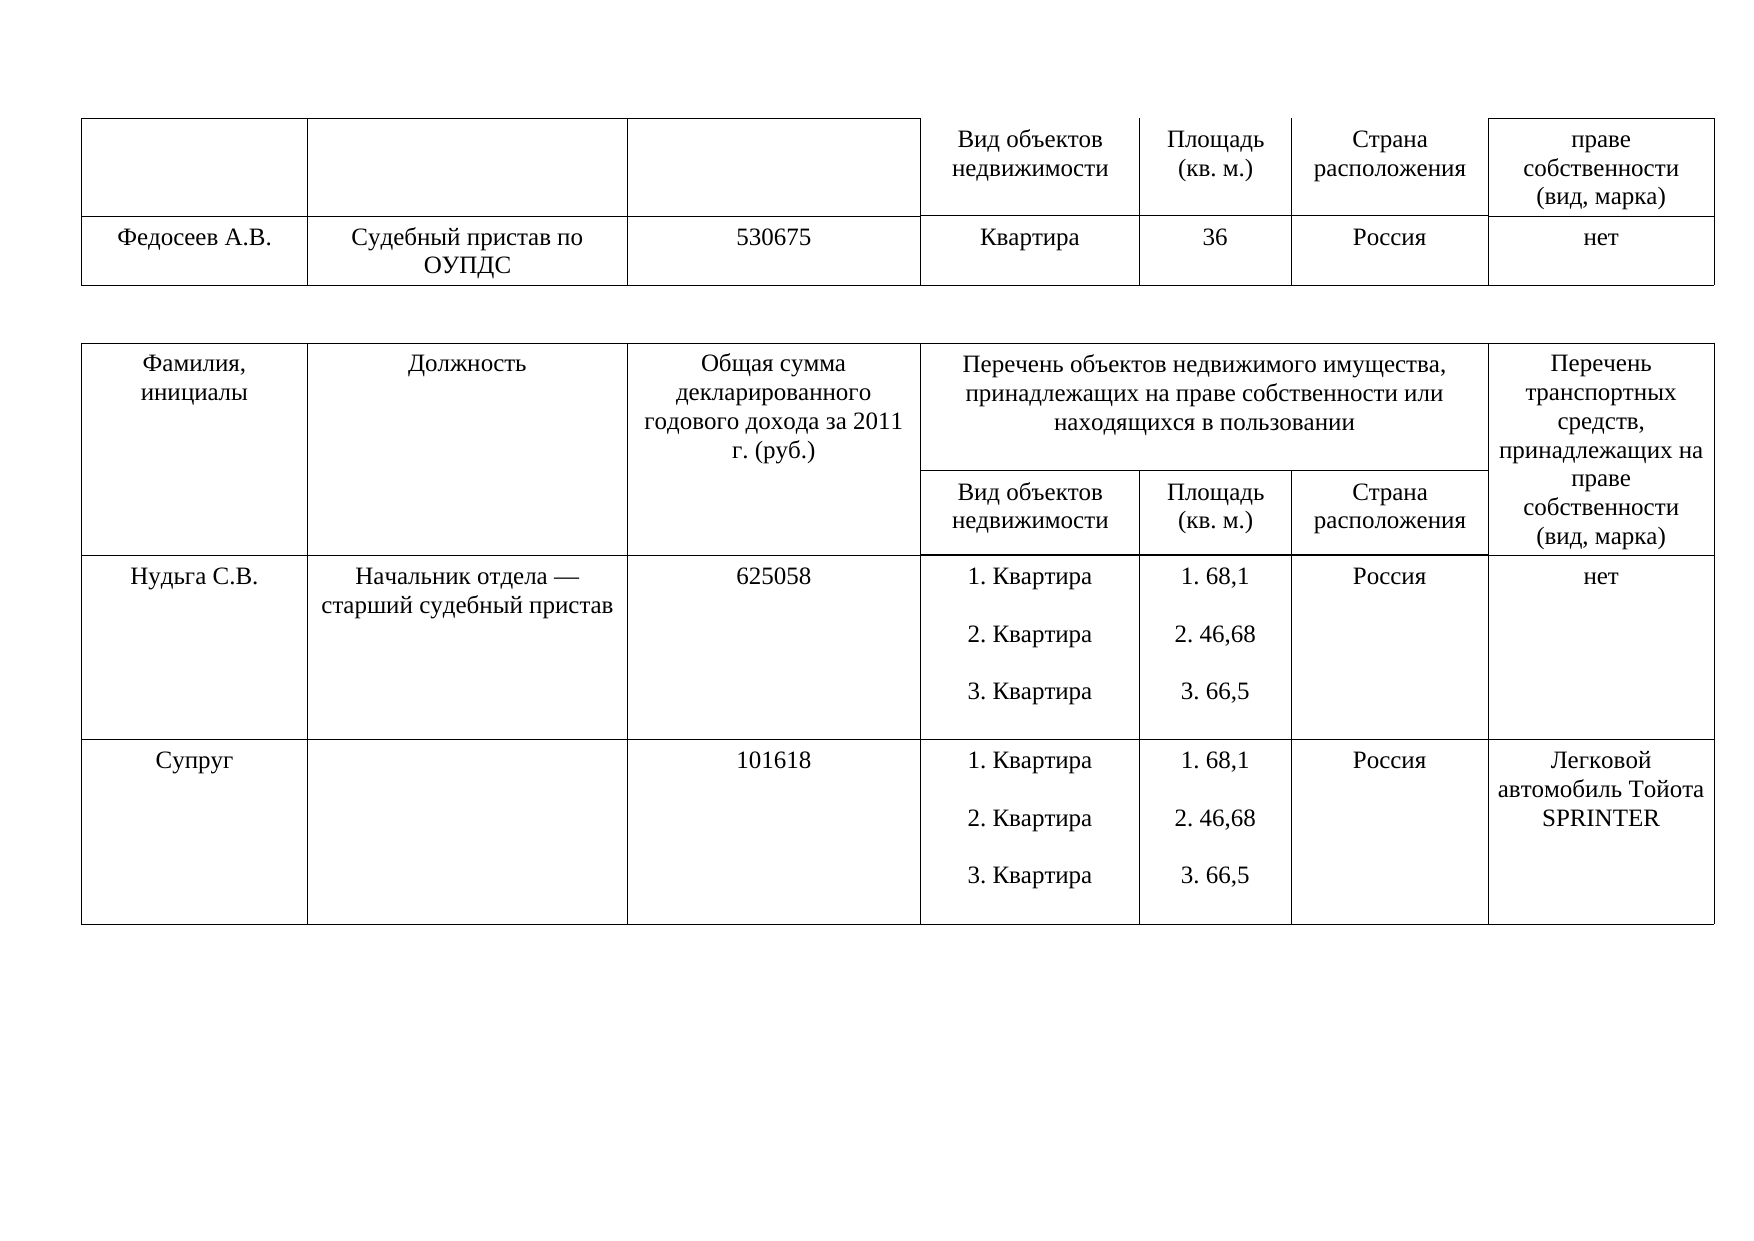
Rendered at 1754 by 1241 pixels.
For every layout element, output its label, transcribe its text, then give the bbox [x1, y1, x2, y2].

table_header [82, 119, 307, 216]
table_cell Россия [1292, 740, 1488, 924]
table_cell Супруг [82, 740, 307, 924]
table_cell нет [1489, 217, 1714, 285]
table_cell 625058 [628, 556, 920, 739]
table_cell 1. 68,1 2. 46,68 3. 66,5 [1140, 740, 1291, 924]
table_cell Вид объектов недвижимости [921, 471, 1139, 554]
table_header [308, 119, 627, 216]
table_cell Вид объектов недвижимости [921, 118, 1139, 215]
table_header праве собственности (вид, марка) [1489, 119, 1714, 216]
table_header Общая сумма декларированного годового дохода за 2011 г. (руб.) [628, 344, 920, 555]
table_header Перечень объектов недвижимого имущества, принадлежащих на праве собственности или находящихся в пользовании [921, 344, 1488, 470]
table_header [628, 119, 920, 216]
table_cell Страна расположения [1292, 118, 1488, 215]
table_cell Россия [1292, 216, 1488, 285]
table_cell Начальник отдела –– старший судебный пристав [308, 556, 627, 739]
table_cell Легковой автомобиль Тойота SPRINTER [1489, 740, 1714, 924]
table_cell 101618 [628, 740, 920, 924]
table_cell Федосеев А.В. [82, 217, 307, 285]
table_cell 1. 68,1 2. 46,68 3. 66,5 [1140, 556, 1291, 739]
table_cell 1. Квартира 2. Квартира 3. Квартира [921, 556, 1139, 739]
table_cell Квартира [921, 216, 1139, 285]
table_header Фамилия, инициалы [82, 344, 307, 555]
table_cell Страна расположения [1292, 471, 1488, 554]
table_header Должность [308, 344, 627, 555]
table_cell Нудьга С.В. [82, 556, 307, 739]
table_cell Площадь (кв. м.) [1140, 118, 1291, 215]
table_cell Россия [1292, 556, 1488, 739]
table_header Перечень транспортных средств, принадлежащих на праве собственности (вид, марка) [1489, 344, 1714, 555]
table_cell нет [1489, 556, 1714, 739]
table_cell 36 [1140, 216, 1291, 285]
table_cell Судебный пристав по ОУПДС [308, 217, 627, 285]
table_cell 530675 [628, 217, 920, 285]
table_cell Площадь (кв. м.) [1140, 471, 1291, 554]
table_cell 1. Квартира 2. Квартира 3. Квартира [921, 740, 1139, 924]
table_cell [308, 740, 627, 924]
